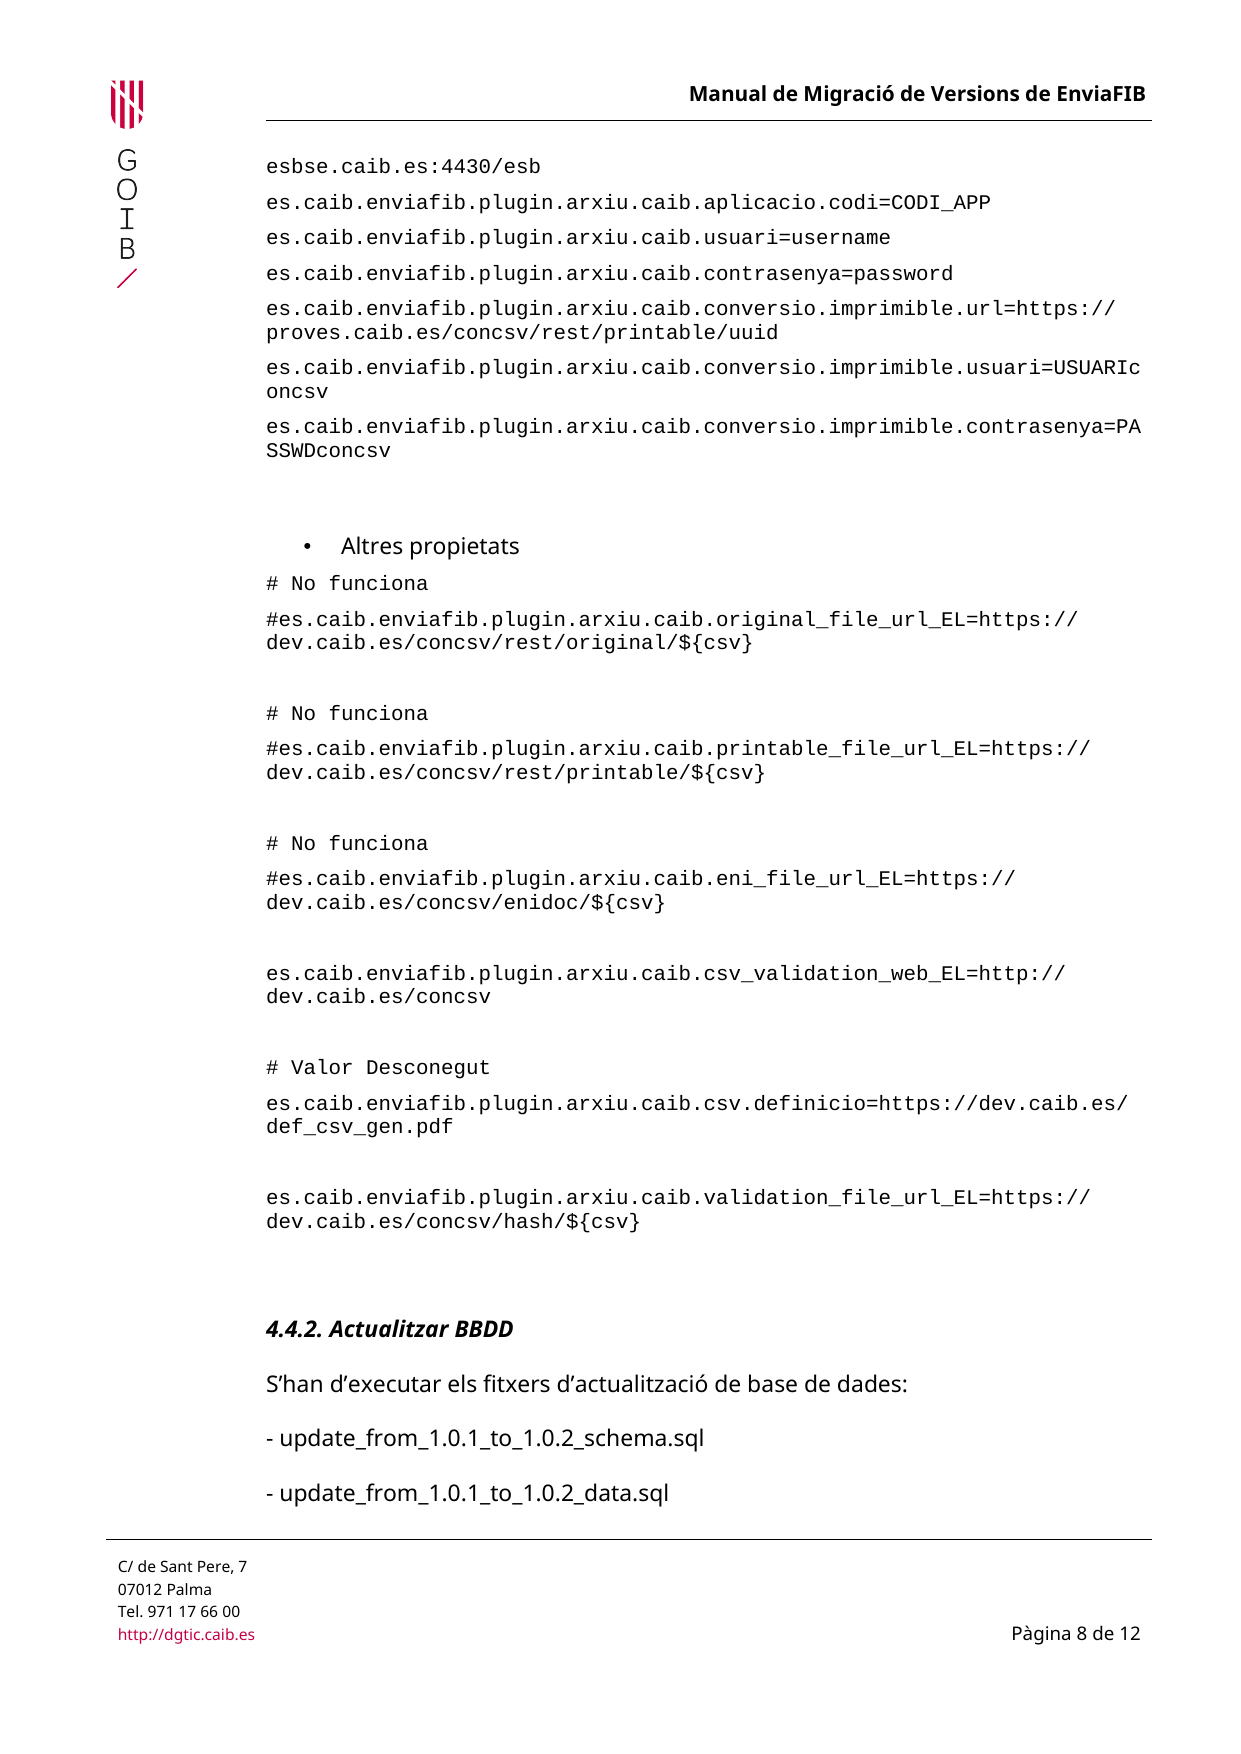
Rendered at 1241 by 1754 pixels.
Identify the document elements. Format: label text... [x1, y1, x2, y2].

subtitle Actualitzar BBDD [266, 1313, 1152, 1344]
table_header # No funciona #es.caib.enviafib.plugin.arxiu.caib.original_file_url_EL=https://dev.caib.es/concsv/rest/original/${csv} # No funciona #es.caib.enviafib.plugin.arxiu.caib.printable_file_url_EL=https://dev.caib.es/concsv/rest/printable/${csv} # No funciona #es.caib.enviafib.plugin.arxiu.caib.eni_file_url_EL=https://dev.caib.es/concsv/enidoc/${csv} es.caib.enviafib.plugin.arxiu.caib.csv_validation_web_EL=http://dev.caib.es/concsv # Valor Desconegut es.caib.enviafib.plugin.arxiu.caib.csv.definicio=https://dev.caib.es/def_csv_gen.pdf es.caib.enviafib.plugin.arxiu.caib.validation_file_url_EL=https://dev.caib.es/concsv/hash/${csv} [266, 573, 1152, 1246]
table_header esbse.caib.es:4430/esb es.caib.enviafib.plugin.arxiu.caib.aplicacio.codi=CODI_APP es.caib.enviafib.plugin.arxiu.caib.usuari=username es.caib.enviafib.plugin.arxiu.caib.contrasenya=password es.caib.enviafib.plugin.arxiu.caib.conversio.imprimible.url=https://proves.caib.es/concsv/rest/printable/uuid es.caib.enviafib.plugin.arxiu.caib.conversio.imprimible.usuari=USUARIconcsv es.caib.enviafib.plugin.arxiu.caib.conversio.imprimible.contrasenya=PASSWDconcsv [266, 156, 1152, 475]
text S’han d’executar els fitxers d’actualització de base de dades: [266, 1368, 1152, 1399]
text - update_from_1.0.1_to_1.0.2_schema.sql [266, 1422, 1152, 1454]
list Altres propietats [303, 530, 1152, 561]
text - update_from_1.0.1_to_1.0.2_data.sql [266, 1477, 1152, 1508]
picture [82, 57, 172, 319]
